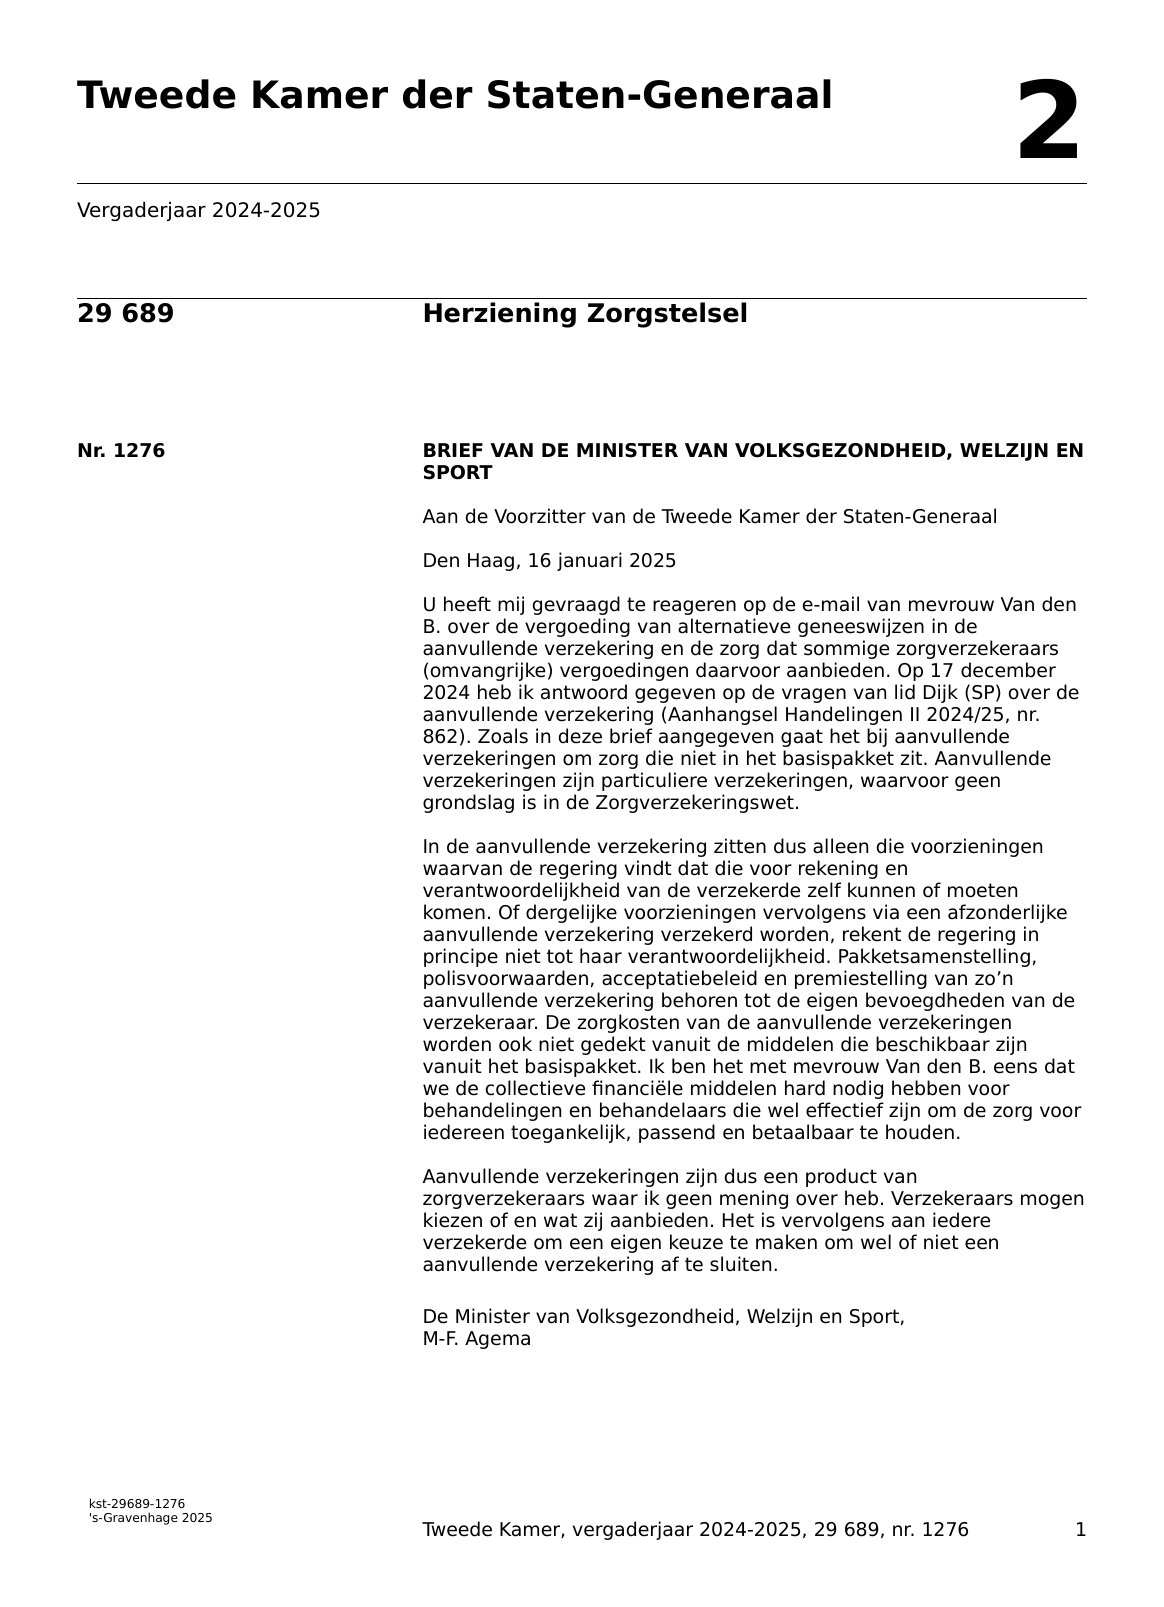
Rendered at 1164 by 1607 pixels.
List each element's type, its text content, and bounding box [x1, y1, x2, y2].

table_cell Vergaderjaar 2024-2025 [77, 184, 1087, 298]
text In de aanvullende verzekering zitten dus alleen die voorzieningen waarvan de regering vindt dat die voor rekening en verantwoordelijkheid van de verzekerde zelf kunnen of moeten komen. Of dergelijke voorzieningen vervolgens via een afzonderlijke aanvullende verzekering verzekerd worden, rekent de regering in principe niet tot haar verantwoordelijkheid. Pakketsamenstelling, polisvoorwaarden, acceptatiebeleid en premiestelling van zo’n aanvullende verzekering behoren tot de eigen bevoegdheden van de verzekeraar. De zorgkosten van de aanvullende verzekeringen worden ook niet gedekt vanuit de middelen die beschikbaar zijn vanuit het basispakket. Ik ben het met mevrouw Van den B. eens dat we de collectieve financiële middelen hard nodig hebben voor behandelingen en behandelaars die wel effectief zijn om de zorg voor iedereen toegankelijk, passend en betaalbaar te houden. [422, 836, 1087, 1144]
text De Minister van Volksgezondheid, Welzijn en Sport, M-F. Agema [422, 1306, 1087, 1350]
table_header Tweede Kamer der Staten-Generaal [77, 59, 886, 183]
text kst-29689-1276 [88, 1497, 323, 1511]
subtitle 29 689 Herziening Zorgstelsel [77, 299, 1087, 329]
text Aanvullende verzekeringen zijn dus een product van zorgverzekeraars waar ik geen mening over heb. Verzekeraars mogen kiezen of en wat zij aanbieden. Het is vervolgens aan iedere verzekerde om een eigen keuze te maken om wel of niet een aanvullende verzekering af te sluiten. [422, 1166, 1087, 1276]
text U heeft mij gevraagd te reageren op de e-mail van mevrouw Van den B. over de vergoeding van alternatieve geneeswijzen in de aanvullende verzekering en de zorg dat sommige zorgverzekeraars (omvangrijke) vergoedingen daarvoor aanbieden. Op 17 december 2024 heb ik antwoord gegeven op de vragen van lid Dijk (SP) over de aanvullende verzekering (Aanhangsel Handelingen II 2024/25, nr. 862). Zoals in deze brief aangegeven gaat het bij aanvullende verzekeringen om zorg die niet in het basispakket zit. Aanvullende verzekeringen zijn particuliere verzekeringen, waarvoor geen grondslag is in de Zorgverzekeringswet. [422, 594, 1087, 814]
text Den Haag, 16 januari 2025 [422, 550, 1087, 572]
table_header 2 [886, 59, 1087, 183]
text Aan de Voorzitter van de Tweede Kamer der Staten-Generaal [422, 506, 1087, 528]
subtitle Nr. 1276 BRIEF VAN DE MINISTER VAN VOLKSGEZONDHEID, WELZIJN EN SPORT [77, 440, 1087, 484]
text 's-Gravenhage 2025 [88, 1511, 323, 1525]
